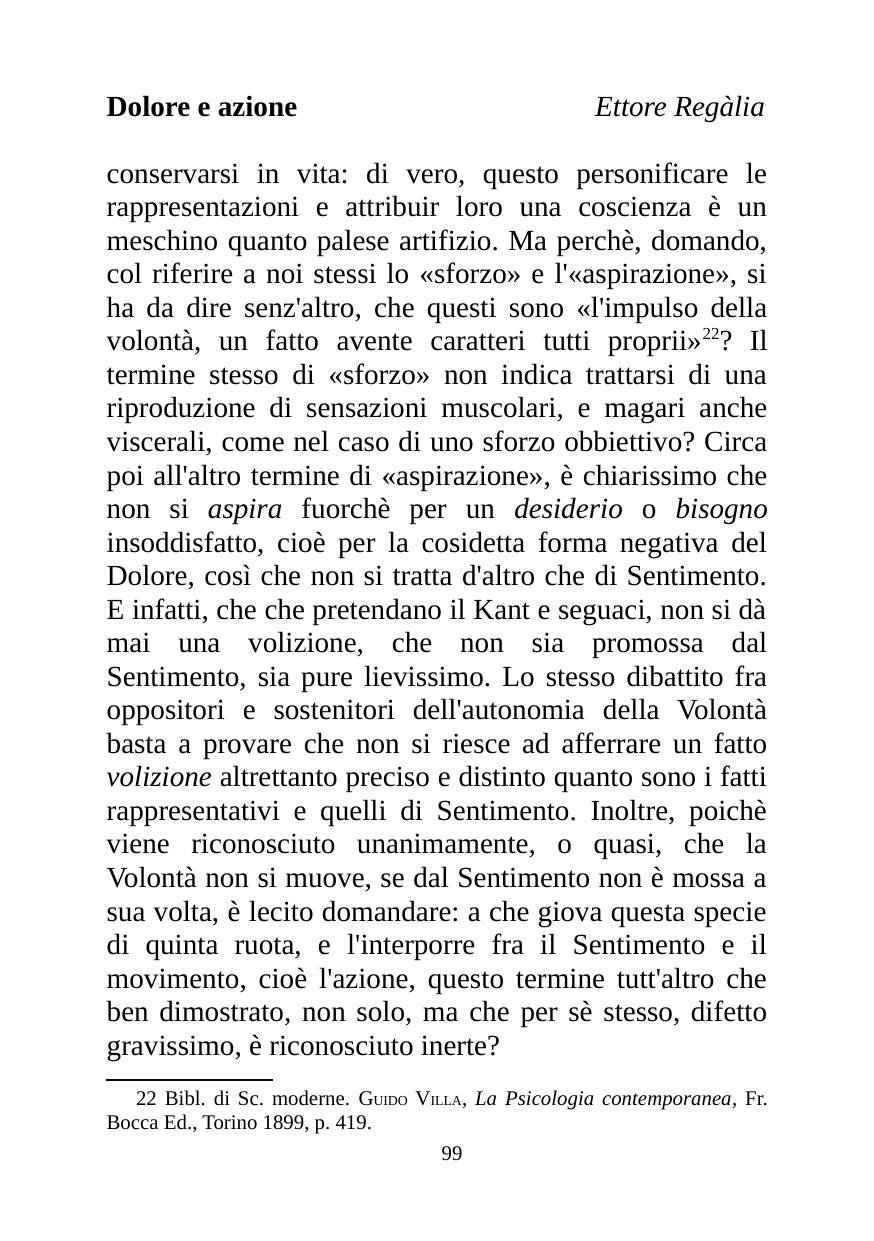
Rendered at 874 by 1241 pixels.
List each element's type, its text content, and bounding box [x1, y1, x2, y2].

text Bibl. di Sc. moderne. Guido Villa, La Psicologia contemporanea, Fr. Bocca Ed., Torino 1899, p. 419. [106, 1086, 768, 1134]
text conservarsi in vita: di vero, questo personificare le rappresentazioni e attribuir loro una coscienza è un meschino quanto palese artifizio. Ma perchè, domando, col riferire a noi stessi lo «sforzo» e l'«aspirazione», si ha da dire senz'altro, che questi sono «l'impulso della volontà, un fatto avente caratteri tutti proprii»? Il termine stesso di «sforzo» non indica trattarsi di una riproduzione di sensazioni muscolari, e magari anche viscerali, come nel caso di uno sforzo obbiettivo? Circa poi all'altro termine di «aspirazione», è chiarissimo che non si aspira fuorchè per un desiderio o bisogno insoddisfatto, cioè per la cosidetta forma negativa del Dolore, così che non si tratta d'altro che di Sentimento. E infatti, che che pretendano il Kant e seguaci, non si dà mai una volizione, che non sia promossa dal Sentimento, sia pure lievissimo. Lo stesso dibattito fra oppositori e sostenitori dell'autonomia della Volontà basta a provare che non si riesce ad afferrare un fatto volizione altrettanto preciso e distinto quanto sono i fatti rappresentativi e quelli di Sentimento. Inoltre, poichè viene riconosciuto unanimamente, o quasi, che la Volontà non si muove, se dal Sentimento non è mossa a sua volta, è lecito domandare: a che giova questa specie di quinta ruota, e l'interporre fra il Sentimento e il movimento, cioè l'azione, questo termine tutt'altro che ben dimostrato, non solo, ma che per sè stesso, difetto gravissimo, è riconosciuto inerte? [106, 156, 768, 1061]
